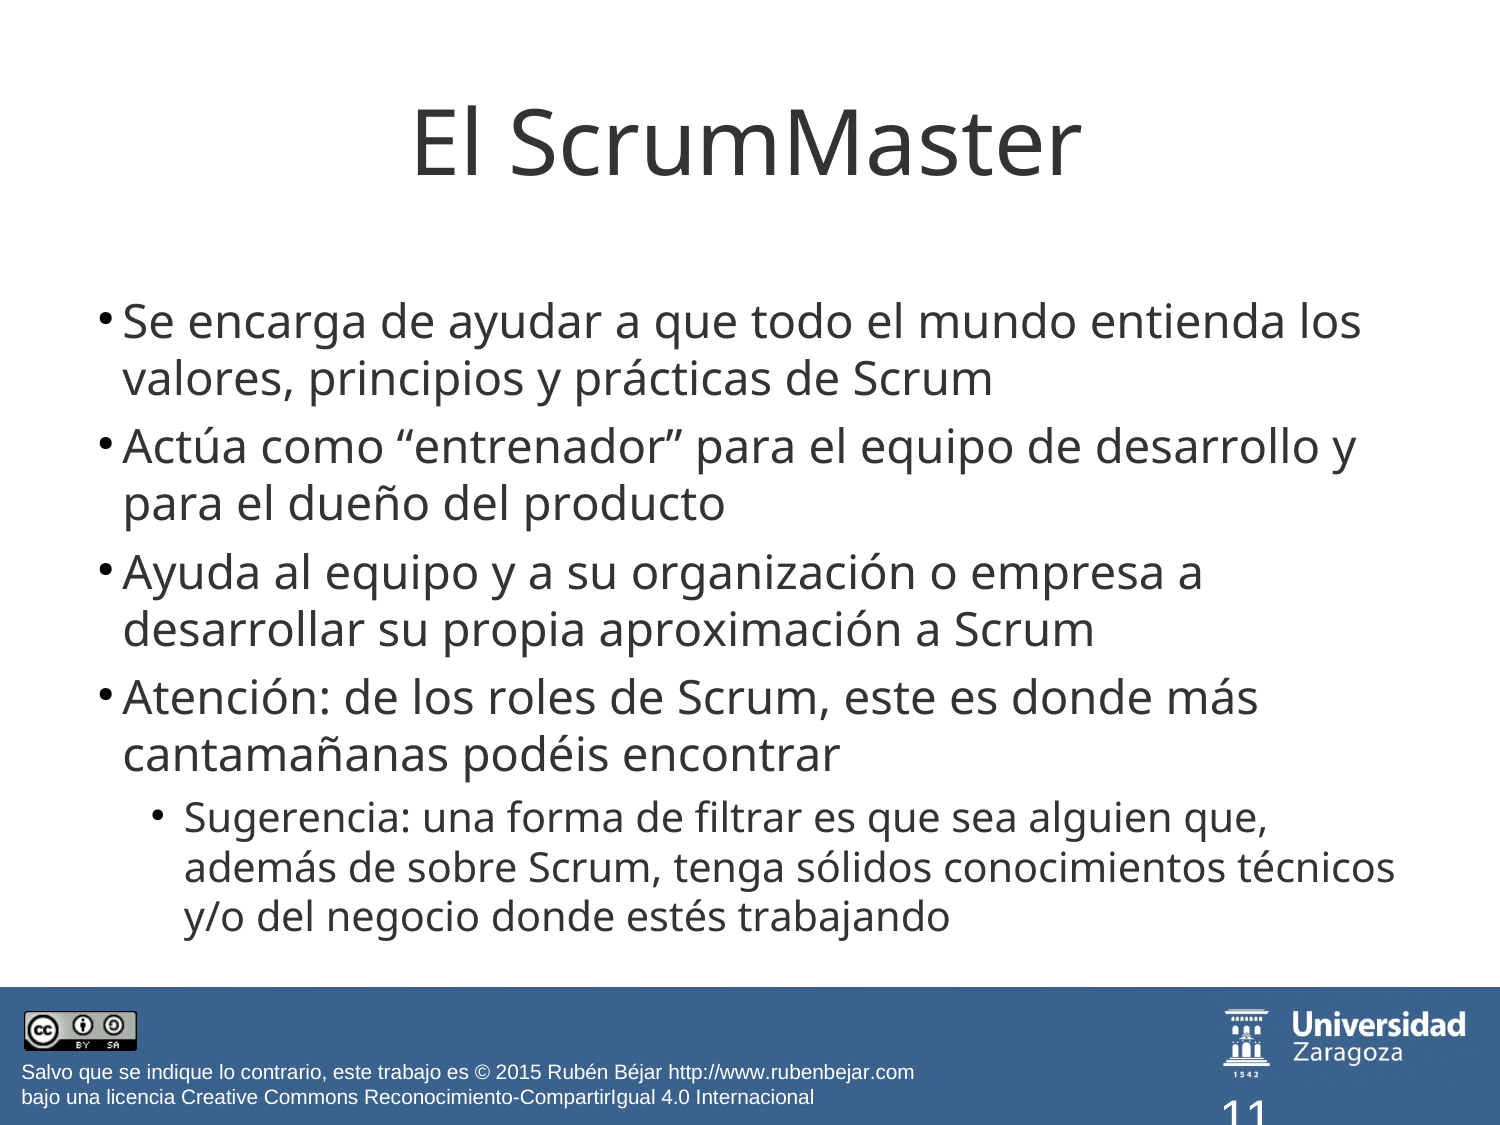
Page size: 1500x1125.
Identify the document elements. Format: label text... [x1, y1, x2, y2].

list Se encarga de ayudar a que todo el mundo entienda los valores, principios y prácticas de Scrum Actúa como “entrenador” para el equipo de desarrollo y para el dueño del producto Ayuda al equipo y a su organización o empresa a desarrollar su propia aproximación a Scrum Atención: de los roles de Scrum, este es donde más cantamañanas podéis encontrar Sugerencia: una forma de filtrar es que sea alguien que, además de sobre Scrum, tenga sólidos conocimientos técnicos y/o del negocio donde estés trabajando [82, 283, 1418, 957]
title El ScrumMaster [74, 21, 1420, 257]
picture [0, 987, 1500, 1125]
